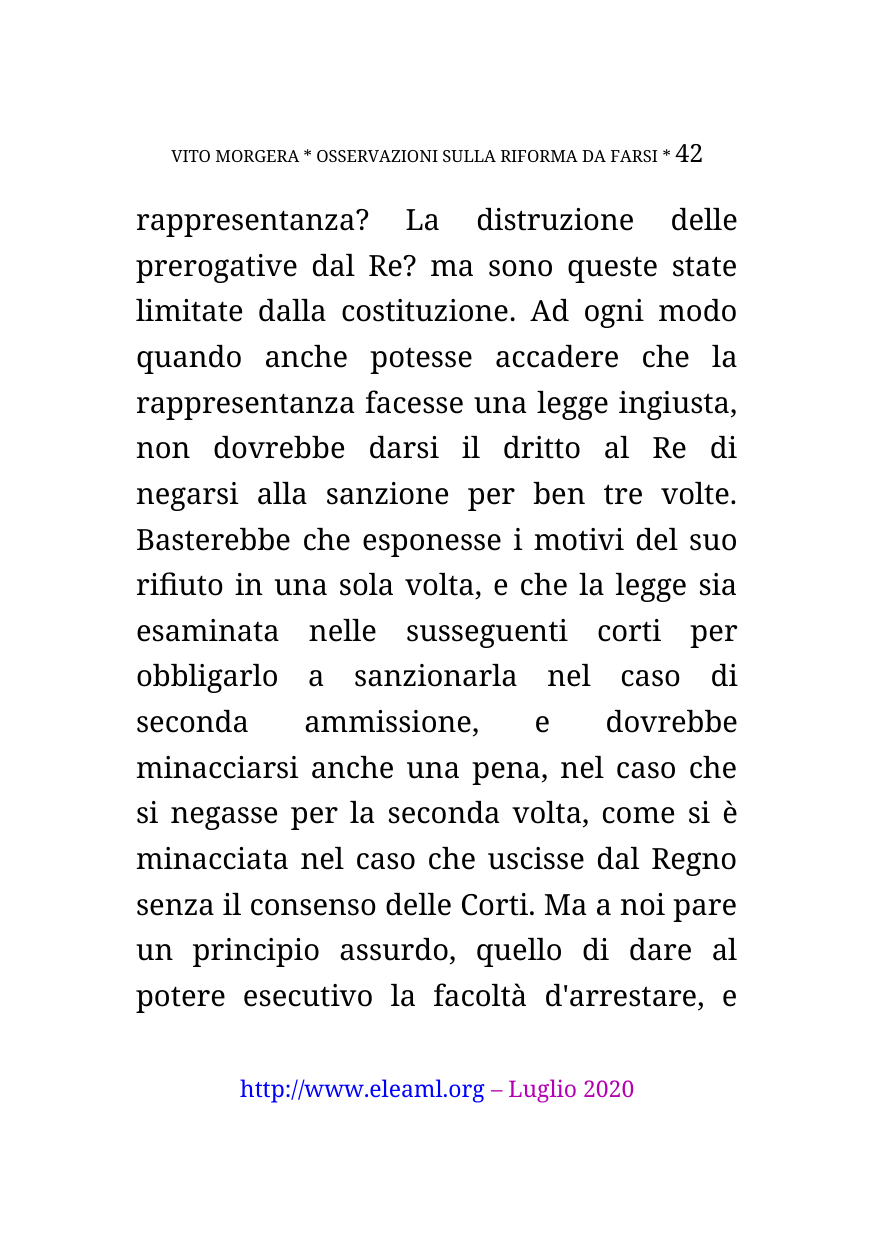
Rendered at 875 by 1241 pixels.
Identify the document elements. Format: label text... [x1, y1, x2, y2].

text rappresentanza? La distruzione delle prerogative dal Re? ma sono queste state limitate dalla costituzione. Ad ogni modo quando anche potesse accadere che la rappresentanza facesse una legge ingiusta, non dovrebbe darsi il dritto al Re di negarsi alla sanzione per ben tre volte. Basterebbe che esponesse i motivi del suo rifiuto in una sola volta, e che la legge sia esaminata nelle susseguenti corti per obbligarlo a sanzionarla nel caso di seconda ammissione, e dovrebbe minacciarsi anche una pena, nel caso che si negasse per la seconda volta, come si è minacciata nel caso che uscisse dal Regno senza il consenso delle Corti. Ma a noi pare un principio assurdo, quello di dare al potere esecutivo la facoltà d'arrestare, e [136, 199, 738, 1015]
